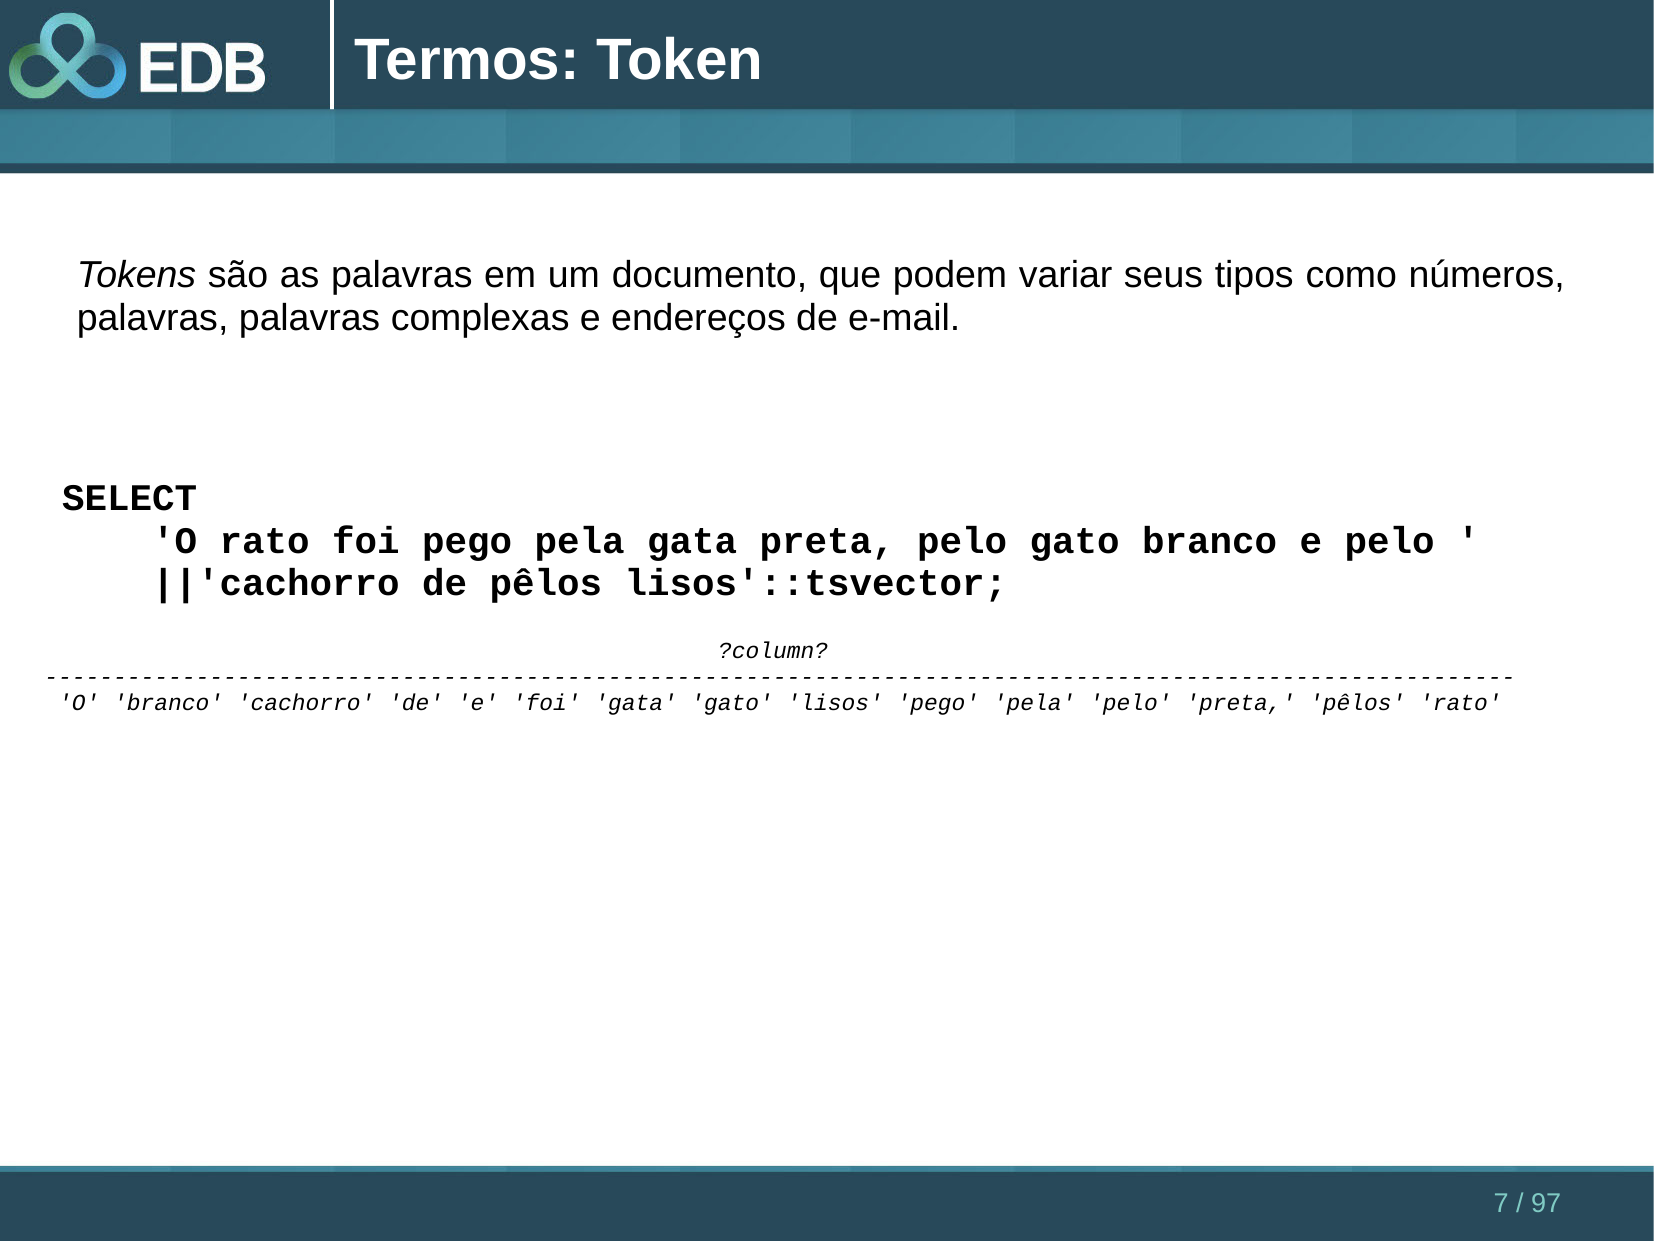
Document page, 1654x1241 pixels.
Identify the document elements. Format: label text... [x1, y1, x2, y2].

text_box ?column? ----------------------------------------------------------------------------------------------------------- 'O' 'branco' 'cachorro' 'de' 'e' 'foi' 'gata' 'gato' 'lisos' 'pego' 'pela' 'pelo' 'preta,' 'pêlos' 'rato' [29, 631, 1625, 726]
title Termos: Token [354, 26, 1595, 92]
text_box SELECT 'O rato foi pego pela gata preta, pelo gato branco e pelo ' ||'cachorro de pêlos lisos'::tsvector; [47, 472, 1565, 631]
picture [0, 0, 1654, 1241]
list Tokens são as palavras em um documento, que podem variar seus tipos como números, palavras, palavras complexas e endereços de e-mail. [76, 253, 1565, 338]
